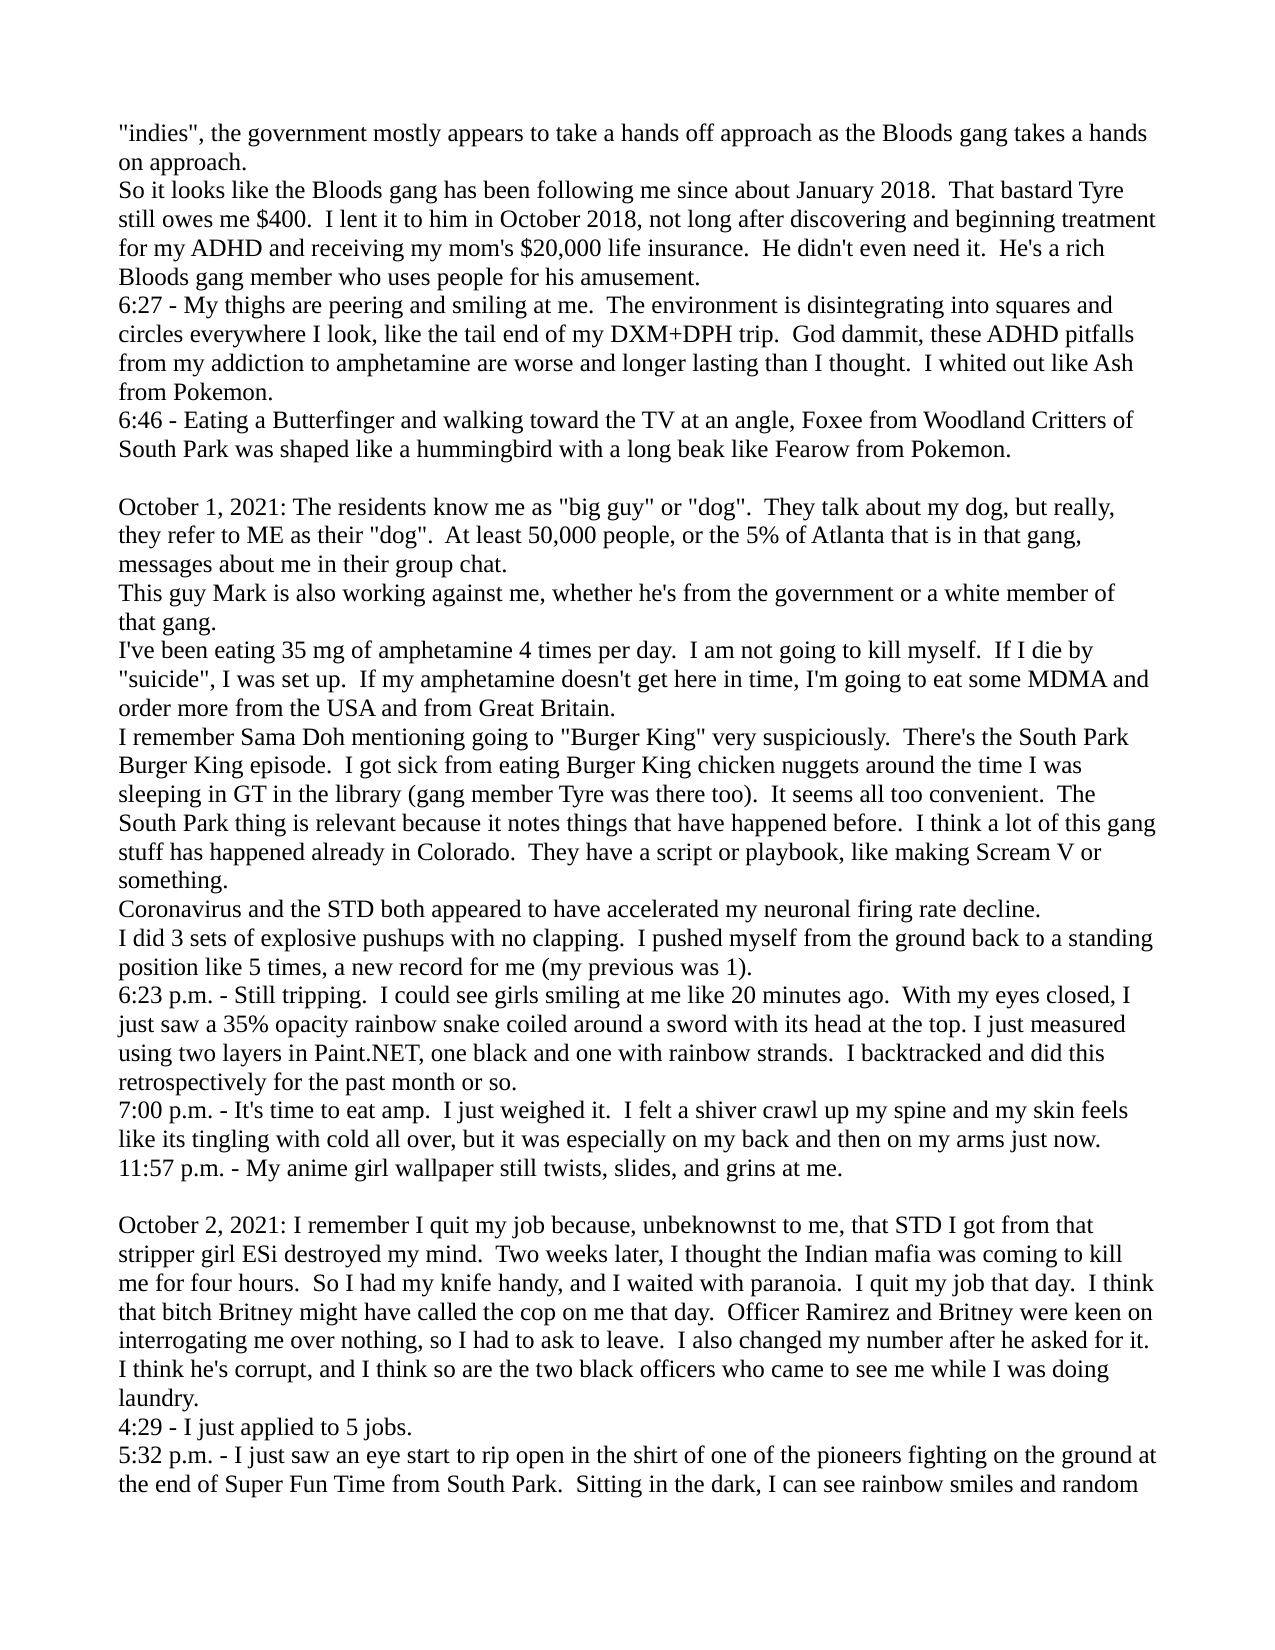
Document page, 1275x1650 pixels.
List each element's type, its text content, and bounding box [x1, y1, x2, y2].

text I remember Sama Doh mentioning going to "Burger King" very suspiciously. There's the South Park Burger King episode. I got sick from eating Burger King chicken nuggets around the time I was sleeping in GT in the library (gang member Tyre was there too). It seems all too convenient. The South Park thing is relevant because it notes things that have happened before. I think a lot of this gang stuff has happened already in Colorado. They have a script or playbook, like making Scream V or something. [118, 722, 1157, 894]
text This guy Mark is also working against me, whether he's from the government or a white member of that gang. [118, 578, 1157, 636]
text October 1, 2021: The residents know me as "big guy" or "dog". They talk about my dog, but really, they refer to ME as their "dog". At least 50,000 people, or the 5% of Atlanta that is in that gang, messages about me in their group chat. [118, 492, 1157, 578]
text October 2, 2021: I remember I quit my job because, unbeknownst to me, that STD I got from that stripper girl ESi destroyed my mind. Two weeks later, I thought the Indian mafia was coming to kill me for four hours. So I had my knife handy, and I waited with paranoia. I quit my job that day. I think that bitch Britney might have called the cop on me that day. Officer Ramirez and Britney were keen on interrogating me over nothing, so I had to ask to leave. I also changed my number after he asked for it. I think he's corrupt, and I think so are the two black officers who came to see me while I was doing laundry. [118, 1211, 1157, 1412]
text I did 3 sets of explosive pushups with no clapping. I pushed myself from the ground back to a standing position like 5 times, a new record for me (my previous was 1). [118, 923, 1157, 981]
text 5:32 p.m. - I just saw an eye start to rip open in the shirt of one of the pioneers fighting on the ground at the end of Super Fun Time from South Park. Sitting in the dark, I can see rainbow smiles and random [118, 1441, 1157, 1498]
text 4:29 - I just applied to 5 jobs. [118, 1412, 1157, 1441]
text Coronavirus and the STD both appeared to have accelerated my neuronal firing rate decline. [118, 894, 1157, 923]
text So it looks like the Bloods gang has been following me since about January 2018. That bastard Tyre still owes me $400. I lent it to him in October 2018, not long after discovering and beginning treatment for my ADHD and receiving my mom's $20,000 life insurance. He didn't even need it. He's a rich Bloods gang member who uses people for his amusement. [118, 176, 1157, 291]
text 11:57 p.m. - My anime girl wallpaper still twists, slides, and grins at me. [118, 1153, 1157, 1182]
text I've been eating 35 mg of amphetamine 4 times per day. I am not going to kill myself. If I die by "suicide", I was set up. If my amphetamine doesn't get here in time, I'm going to eat some MDMA and order more from the USA and from Great Britain. [118, 636, 1157, 722]
text 6:27 - My thighs are peering and smiling at me. The environment is disintegrating into squares and circles everywhere I look, like the tail end of my DXM+DPH trip. God dammit, these ADHD pitfalls from my addiction to amphetamine are worse and longer lasting than I thought. I whited out like Ash from Pokemon. [118, 291, 1157, 406]
text 6:46 - Eating a Butterfinger and walking toward the TV at an angle, Foxee from Woodland Critters of South Park was shaped like a hummingbird with a long beak like Fearow from Pokemon. [118, 406, 1157, 463]
text "indies", the government mostly appears to take a hands off approach as the Bloods gang takes a hands on approach. [118, 118, 1157, 176]
text 7:00 p.m. - It's time to eat amp. I just weighed it. I felt a shiver crawl up my spine and my skin feels like its tingling with cold all over, but it was especially on my back and then on my arms just now. [118, 1096, 1157, 1153]
text 6:23 p.m. - Still tripping. I could see girls smiling at me like 20 minutes ago. With my eyes closed, I just saw a 35% opacity rainbow snake coiled around a sword with its head at the top. I just measured using two layers in Paint.NET, one black and one with rainbow strands. I backtracked and did this retrospectively for the past month or so. [118, 981, 1157, 1096]
